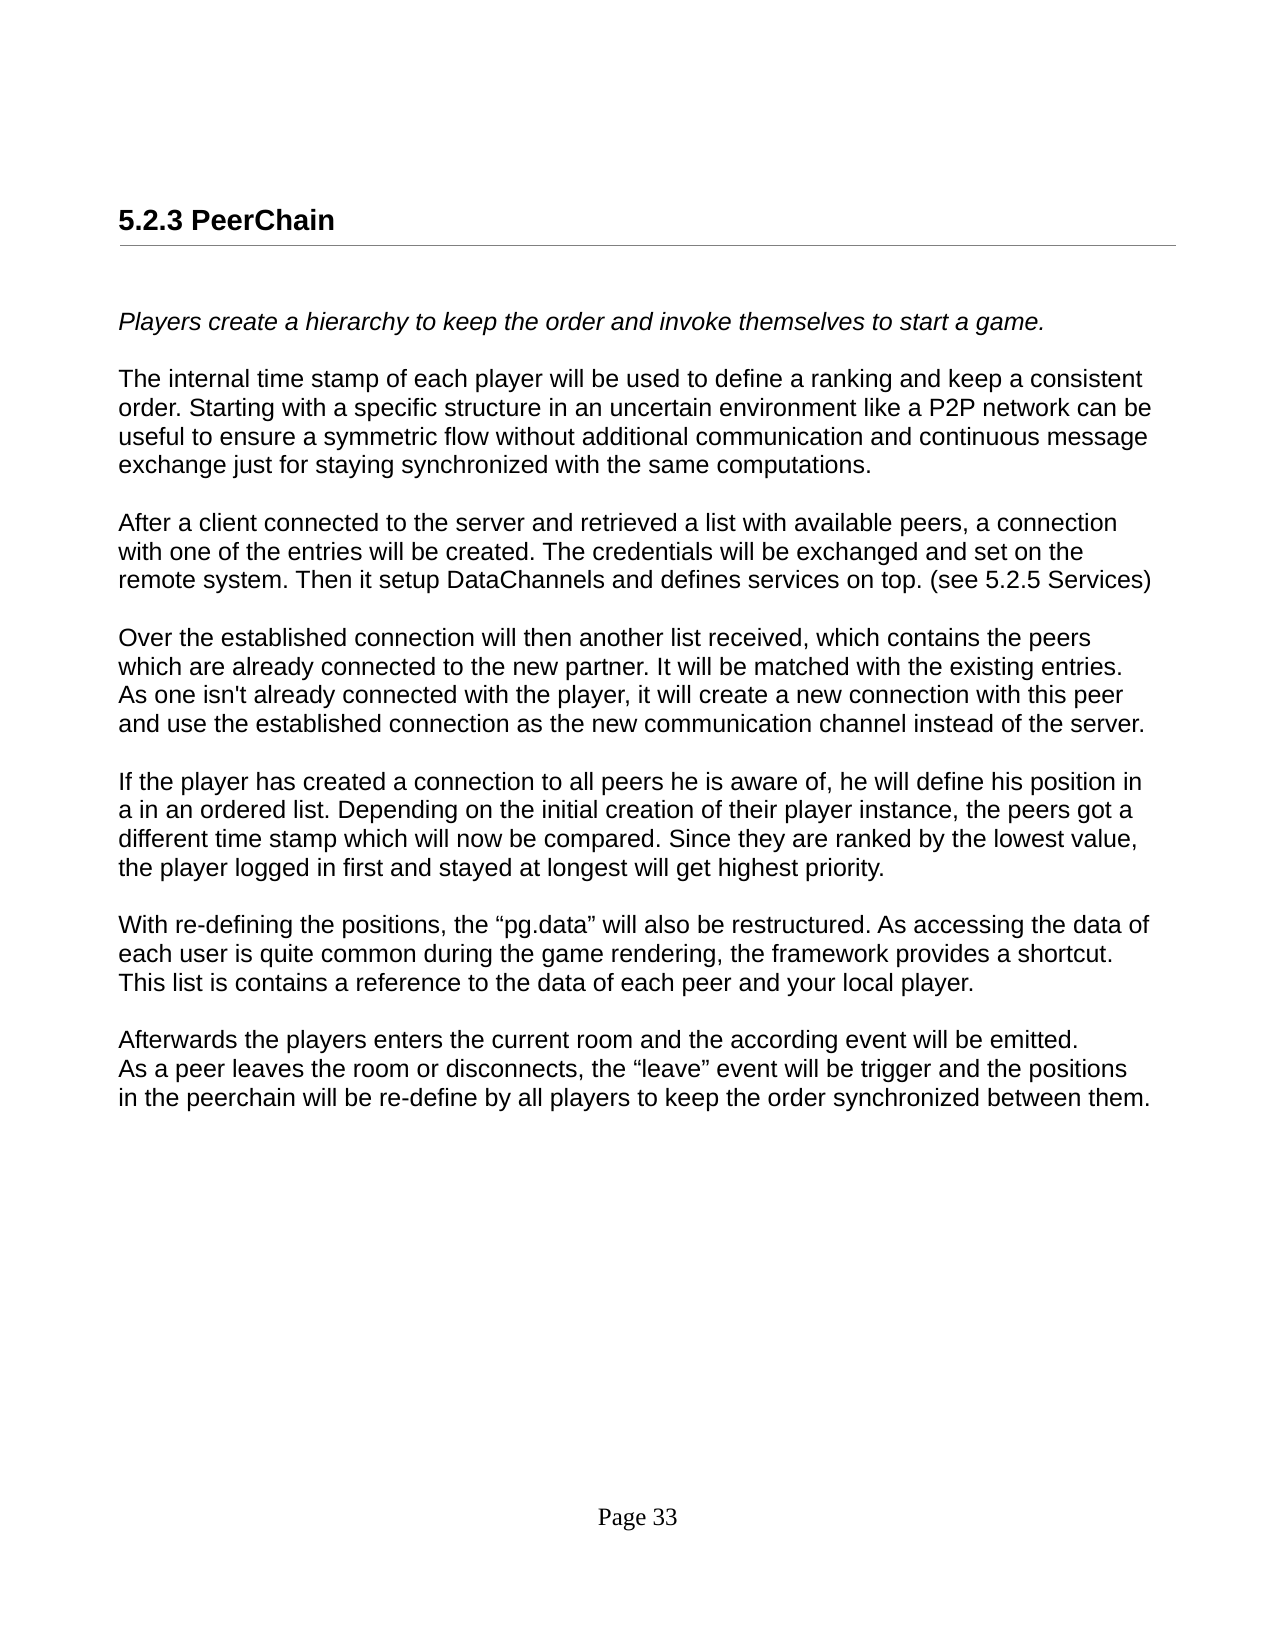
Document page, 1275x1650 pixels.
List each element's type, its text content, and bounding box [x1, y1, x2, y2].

text each user is quite common during the game rendering, the framework provides a shortcut. [118, 939, 1157, 968]
text After a client connected to the server and retrieved a list with available peers, a connection with one of the entries will be created. The credentials will be exchanged and set on the remote system. Then it setup DataChannels and defines services on top. (see 5.2.5 Services) [118, 508, 1157, 594]
text The internal time stamp of each player will be used to define a ranking and keep a consistent order. Starting with a specific structure in an uncertain environment like a P2P network can be useful to ensure a symmetric flow without additional communication and continuous message exchange just for staying synchronized with the same computations. [118, 364, 1157, 479]
text in the peerchain will be re-define by all players to keep the order synchronized between them. [118, 1083, 1157, 1112]
text the player logged in first and stayed at longest will get highest priority. [118, 853, 1157, 882]
subtitle 5.2.3 PeerChain [118, 203, 1157, 237]
text With re-defining the positions, the “pg.data” will also be restructured. As accessing the data of [118, 910, 1157, 939]
text Afterwards the players enters the current room and the according event will be emitted. [118, 1025, 1157, 1054]
text This list is contains a reference to the data of each peer and your local player. [118, 968, 1157, 997]
text If the player has created a connection to all peers he is aware of, he will define his position in a in an ordered list. Depending on the initial creation of their player instance, the peers got a different time stamp which will now be compared. Since they are ranked by the lowest value, [118, 767, 1157, 853]
text As a peer leaves the room or disconnects, the “leave” event will be trigger and the positions [118, 1054, 1157, 1083]
text Over the established connection will then another list received, which contains the peers which are already connected to the new partner. It will be matched with the existing entries. As one isn't already connected with the player, it will create a new connection with this peer and use the established connection as the new communication channel instead of the server. [118, 623, 1157, 738]
text Players create a hierarchy to keep the order and invoke themselves to start a game. [118, 307, 1157, 364]
